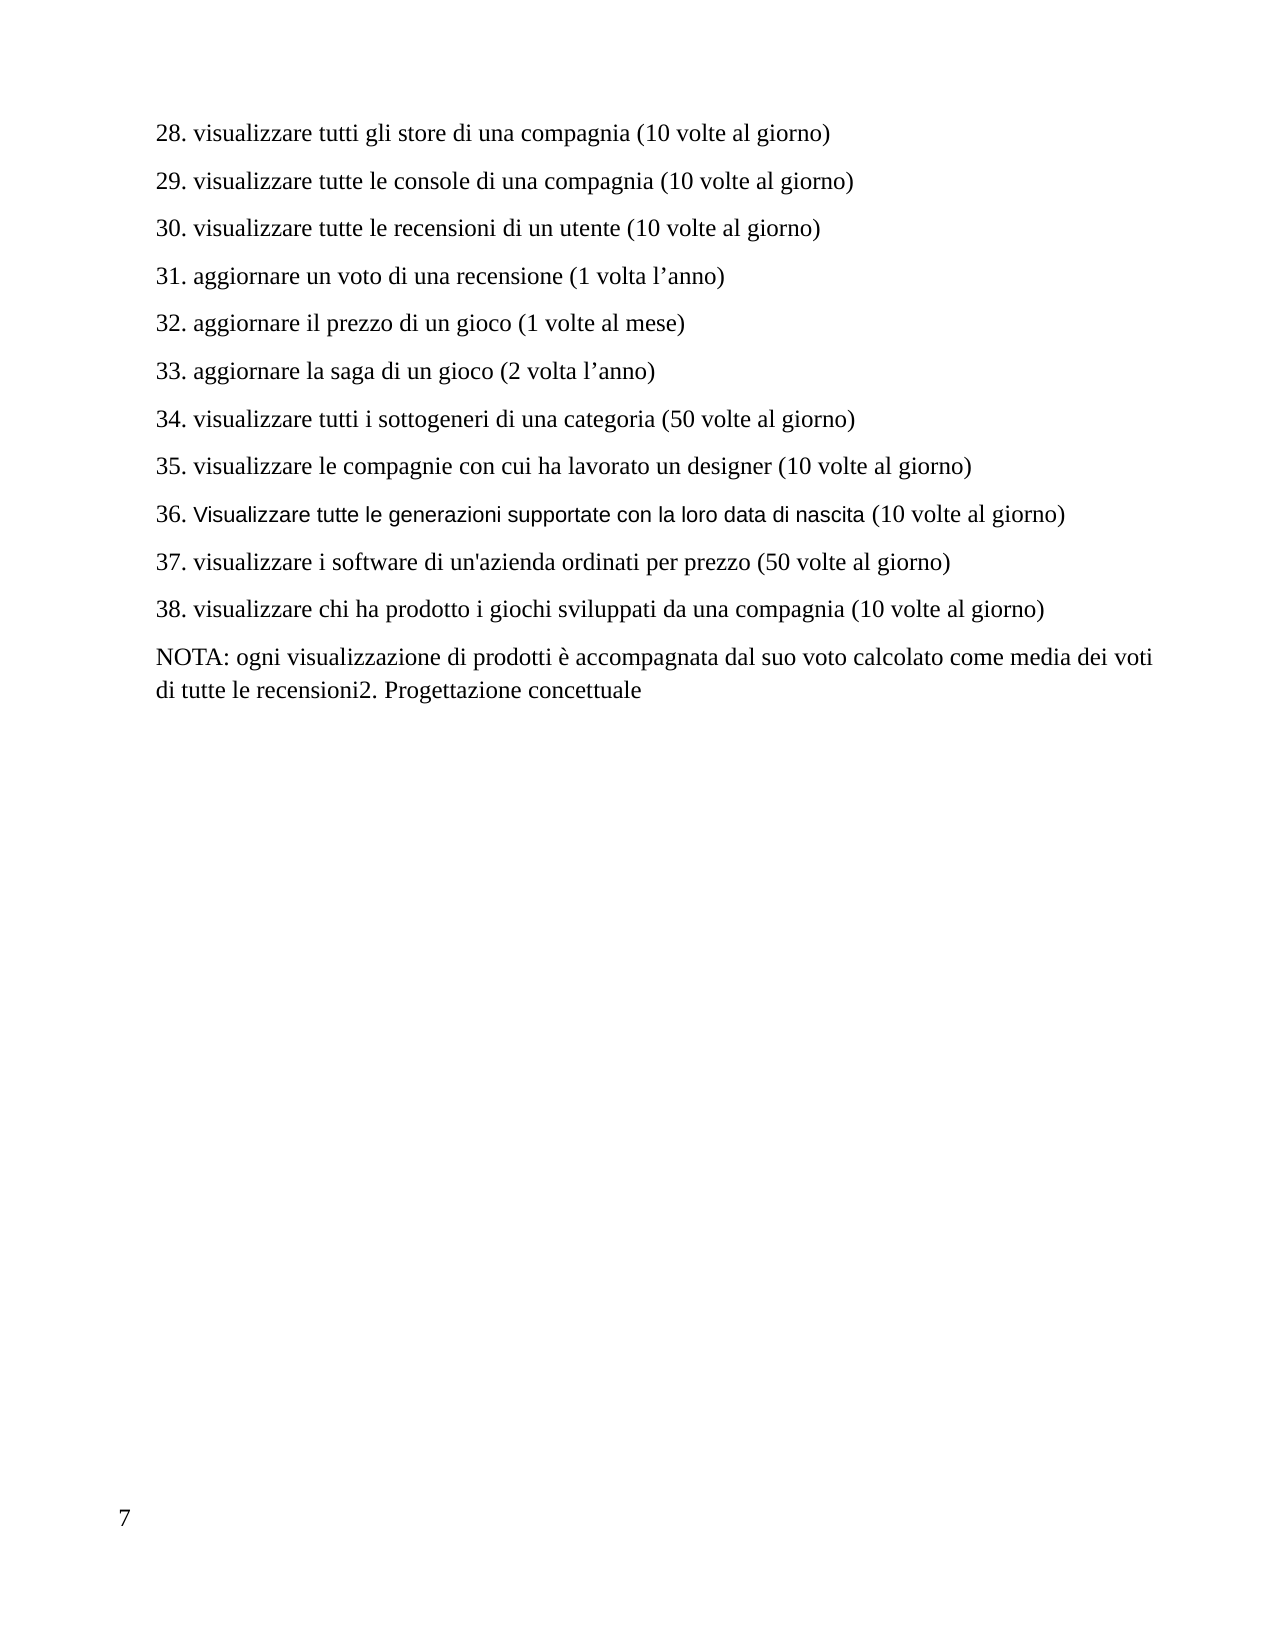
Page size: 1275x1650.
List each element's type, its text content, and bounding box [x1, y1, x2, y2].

text NOTA: ogni visualizzazione di prodotti è accompagnata dal suo voto calcolato come media dei voti di tutte le recensioni2. Progettazione concettuale [156, 642, 1157, 703]
list visualizzare i software di un'azienda ordinati per prezzo (50 volte al giorno) [156, 547, 1157, 575]
list aggiornare il prezzo di un gioco (1 volte al mese) [156, 308, 1157, 337]
list aggiornare un voto di una recensione (1 volta l’anno) [156, 261, 1157, 290]
list visualizzare tutti i sottogeneri di una categoria (50 volte al giorno) [156, 404, 1157, 432]
list visualizzare chi ha prodotto i giochi sviluppati da una compagnia (10 volte al giorno) [156, 594, 1157, 623]
list aggiornare la saga di un gioco (2 volta l’anno) [156, 356, 1157, 385]
list visualizzare tutte le console di una compagnia (10 volte al giorno) [156, 166, 1157, 194]
list visualizzare tutte le recensioni di un utente (10 volte al giorno) [156, 213, 1157, 242]
list visualizzare le compagnie con cui ha lavorato un designer (10 volte al giorno) [156, 451, 1157, 480]
list visualizzare tutti gli store di una compagnia (10 volte al giorno) [156, 118, 1157, 147]
list Visualizzare tutte le generazioni supportate con la loro data di nascita (10 volte al giorno) [156, 499, 1157, 528]
